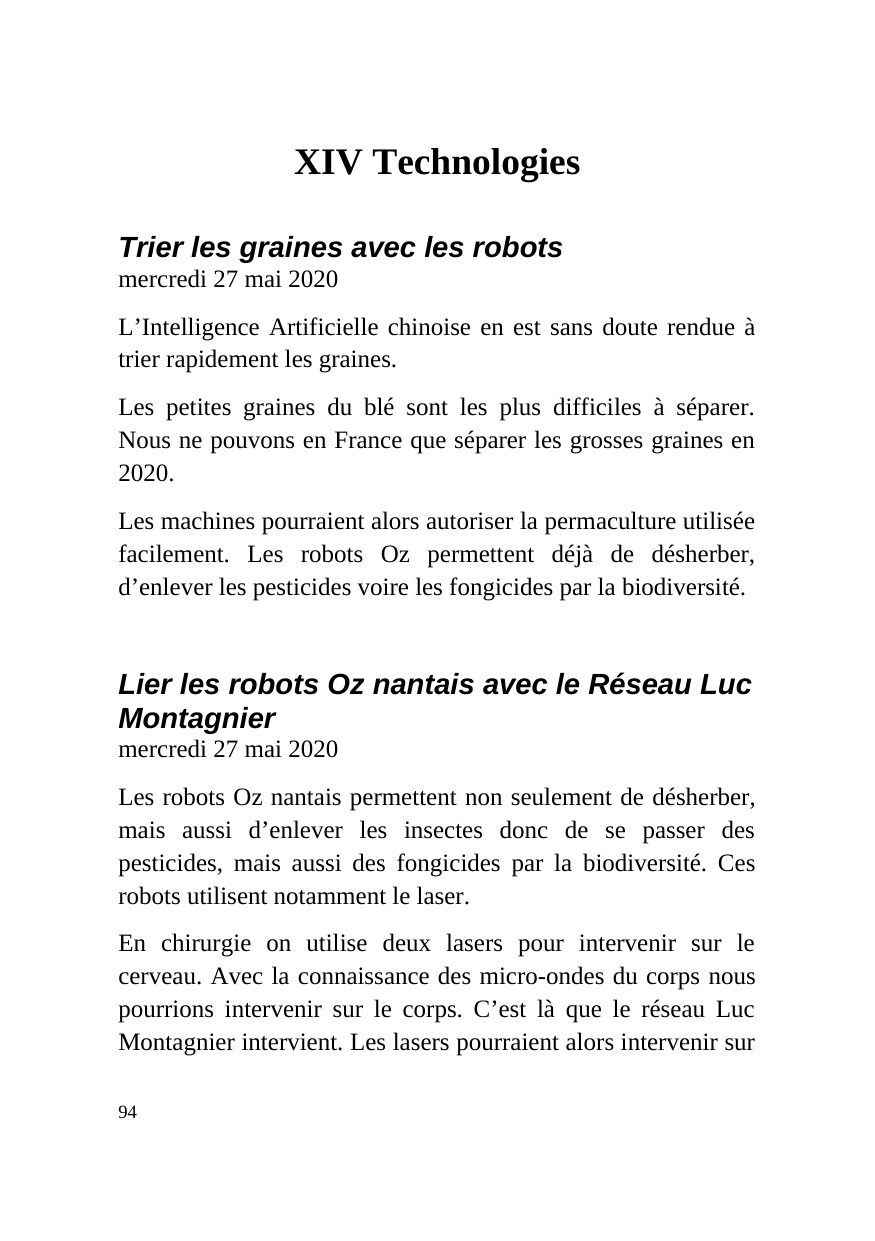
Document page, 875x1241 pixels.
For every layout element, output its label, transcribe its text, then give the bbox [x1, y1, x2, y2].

subtitle XIV Technologies [118, 140, 756, 183]
text Les robots Oz nantais permettent non seulement de désherber, mais aussi d’enlever les insectes donc de se passer des pesticides, mais aussi des fongicides par la biodiversité. Ces robots utilisent notamment le laser. [118, 782, 756, 909]
subtitle Trier les graines avec les robots [118, 230, 756, 264]
text Les machines pourraient alors autoriser la permaculture utilisée facilement. Les robots Oz permettent déjà de désherber, d’enlever les pesticides voire les fongicides par la biodiversité. [118, 506, 756, 601]
subtitle Lier les robots Oz nantais avec le Réseau Luc Montagnier [118, 667, 756, 734]
text L’Intelligence Artificielle chinoise en est sans doute rendue à trier rapidement les graines. [118, 312, 756, 373]
text Les petites graines du blé sont les plus difficiles à séparer. Nous ne pouvons en France que séparer les grosses graines en 2020. [118, 392, 756, 487]
text En chirurgie on utilise deux lasers pour intervenir sur le cerveau. Avec la connaissance des micro-ondes du corps nous pourrions intervenir sur le corps. C’est là que le réseau Luc Montagnier intervient. Les lasers pourraient alors intervenir sur [118, 928, 756, 1056]
text mercredi 27 mai 2020 [118, 264, 756, 293]
text mercredi 27 mai 2020 [118, 734, 756, 763]
